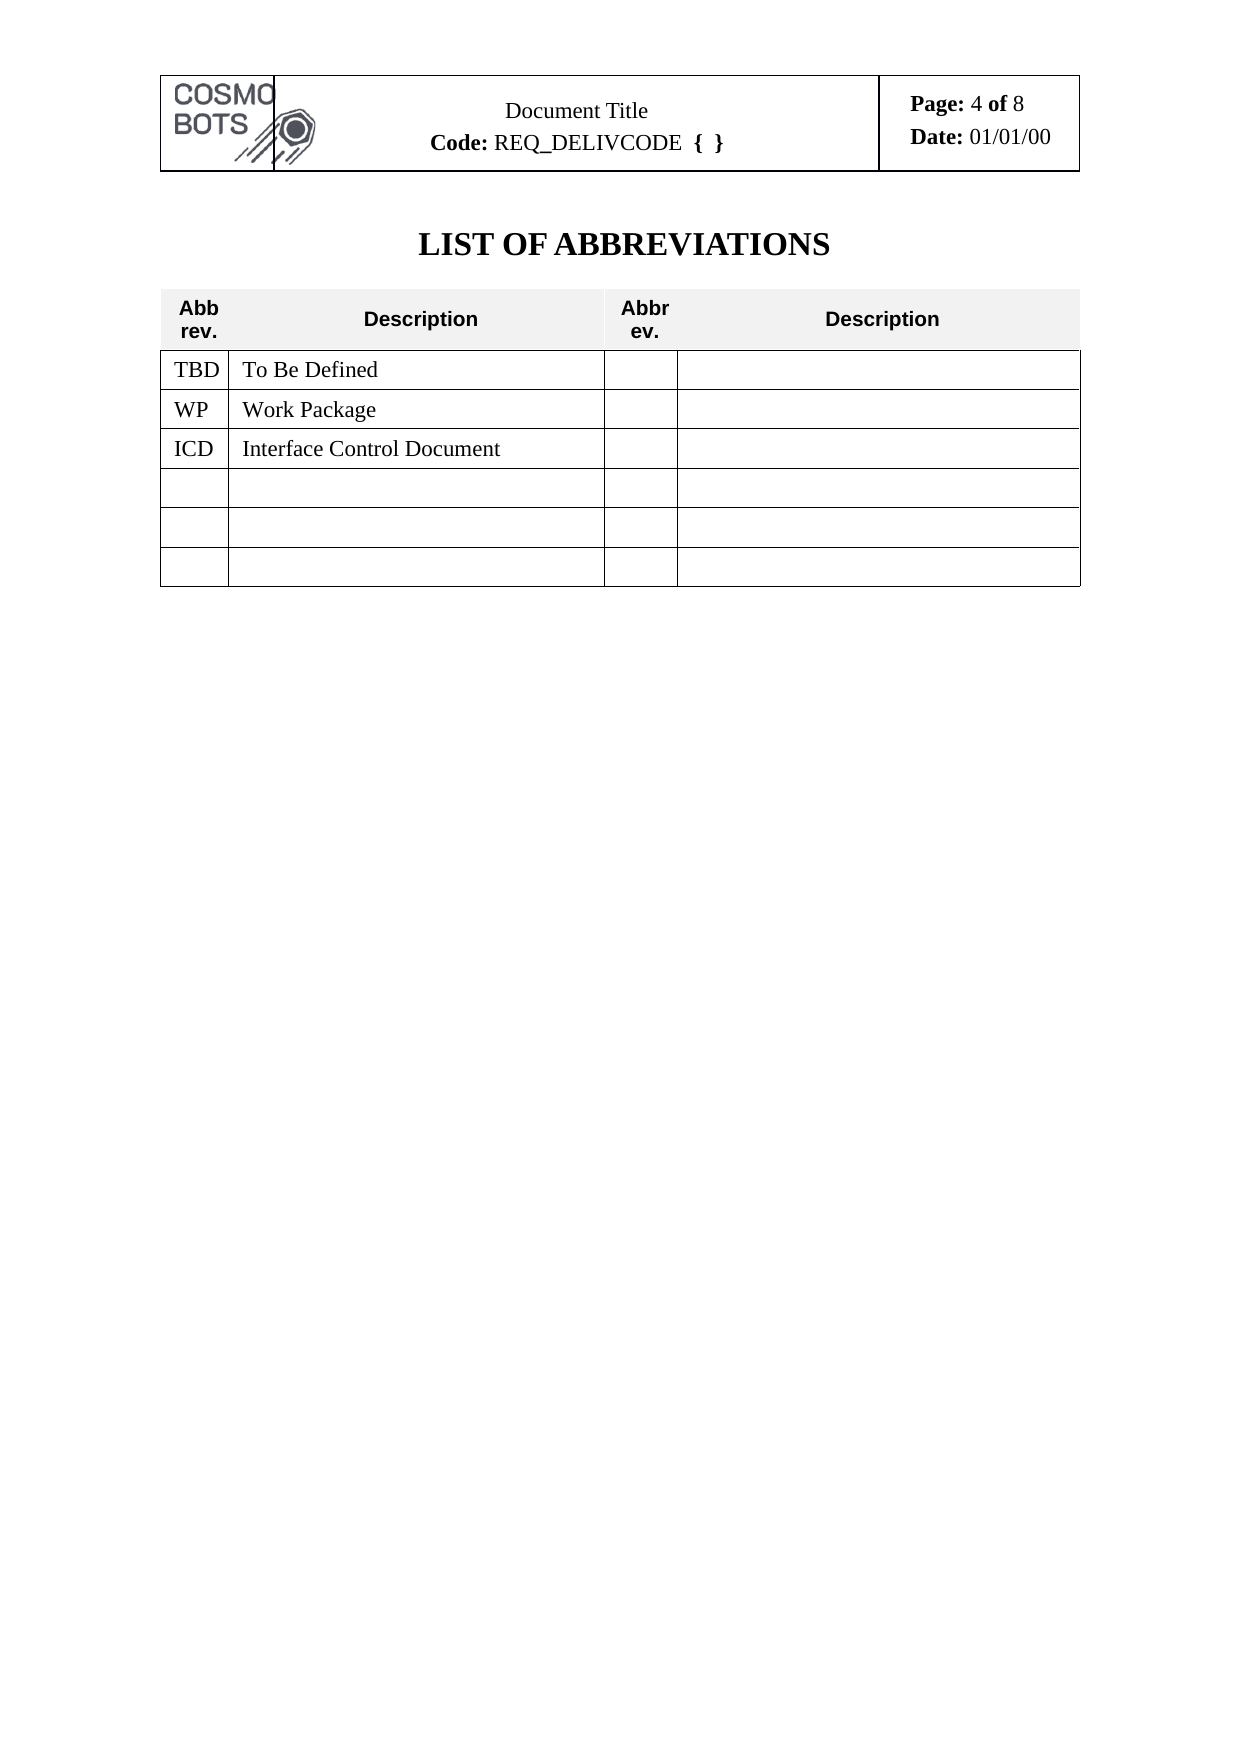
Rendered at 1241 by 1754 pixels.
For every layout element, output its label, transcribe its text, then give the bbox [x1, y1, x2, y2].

table_cell TBD [161, 351, 228, 389]
table_cell [605, 429, 677, 468]
table_cell [229, 469, 604, 507]
table_cell [605, 390, 677, 428]
table_cell Work Package [229, 390, 604, 428]
picture [275, 83, 316, 165]
table_cell [678, 468, 1080, 507]
text LIST OF ABBREVIATIONS [161, 224, 1080, 263]
table_cell ICD [161, 429, 228, 468]
table_cell [605, 548, 677, 586]
table_header Description [677, 289, 1080, 349]
table_cell [161, 508, 228, 546]
table_cell [678, 546, 1080, 586]
table_cell [605, 351, 677, 389]
table_cell [678, 389, 1080, 428]
table_cell [678, 428, 1080, 468]
table_cell To Be Defined [229, 351, 604, 389]
table_header Abbrev. [605, 289, 677, 349]
table_cell [678, 350, 1080, 389]
picture [175, 83, 273, 165]
table_cell [605, 508, 677, 546]
table_cell [605, 469, 677, 507]
table_cell [229, 548, 604, 586]
table_cell Interface Control Document [229, 429, 604, 468]
table_cell [678, 507, 1080, 546]
table_cell [161, 469, 228, 507]
table_cell WP [161, 390, 228, 428]
table_header Description [229, 289, 604, 349]
table_header Abbrev. [161, 289, 229, 349]
table_cell [229, 508, 604, 546]
table_cell [161, 548, 228, 586]
